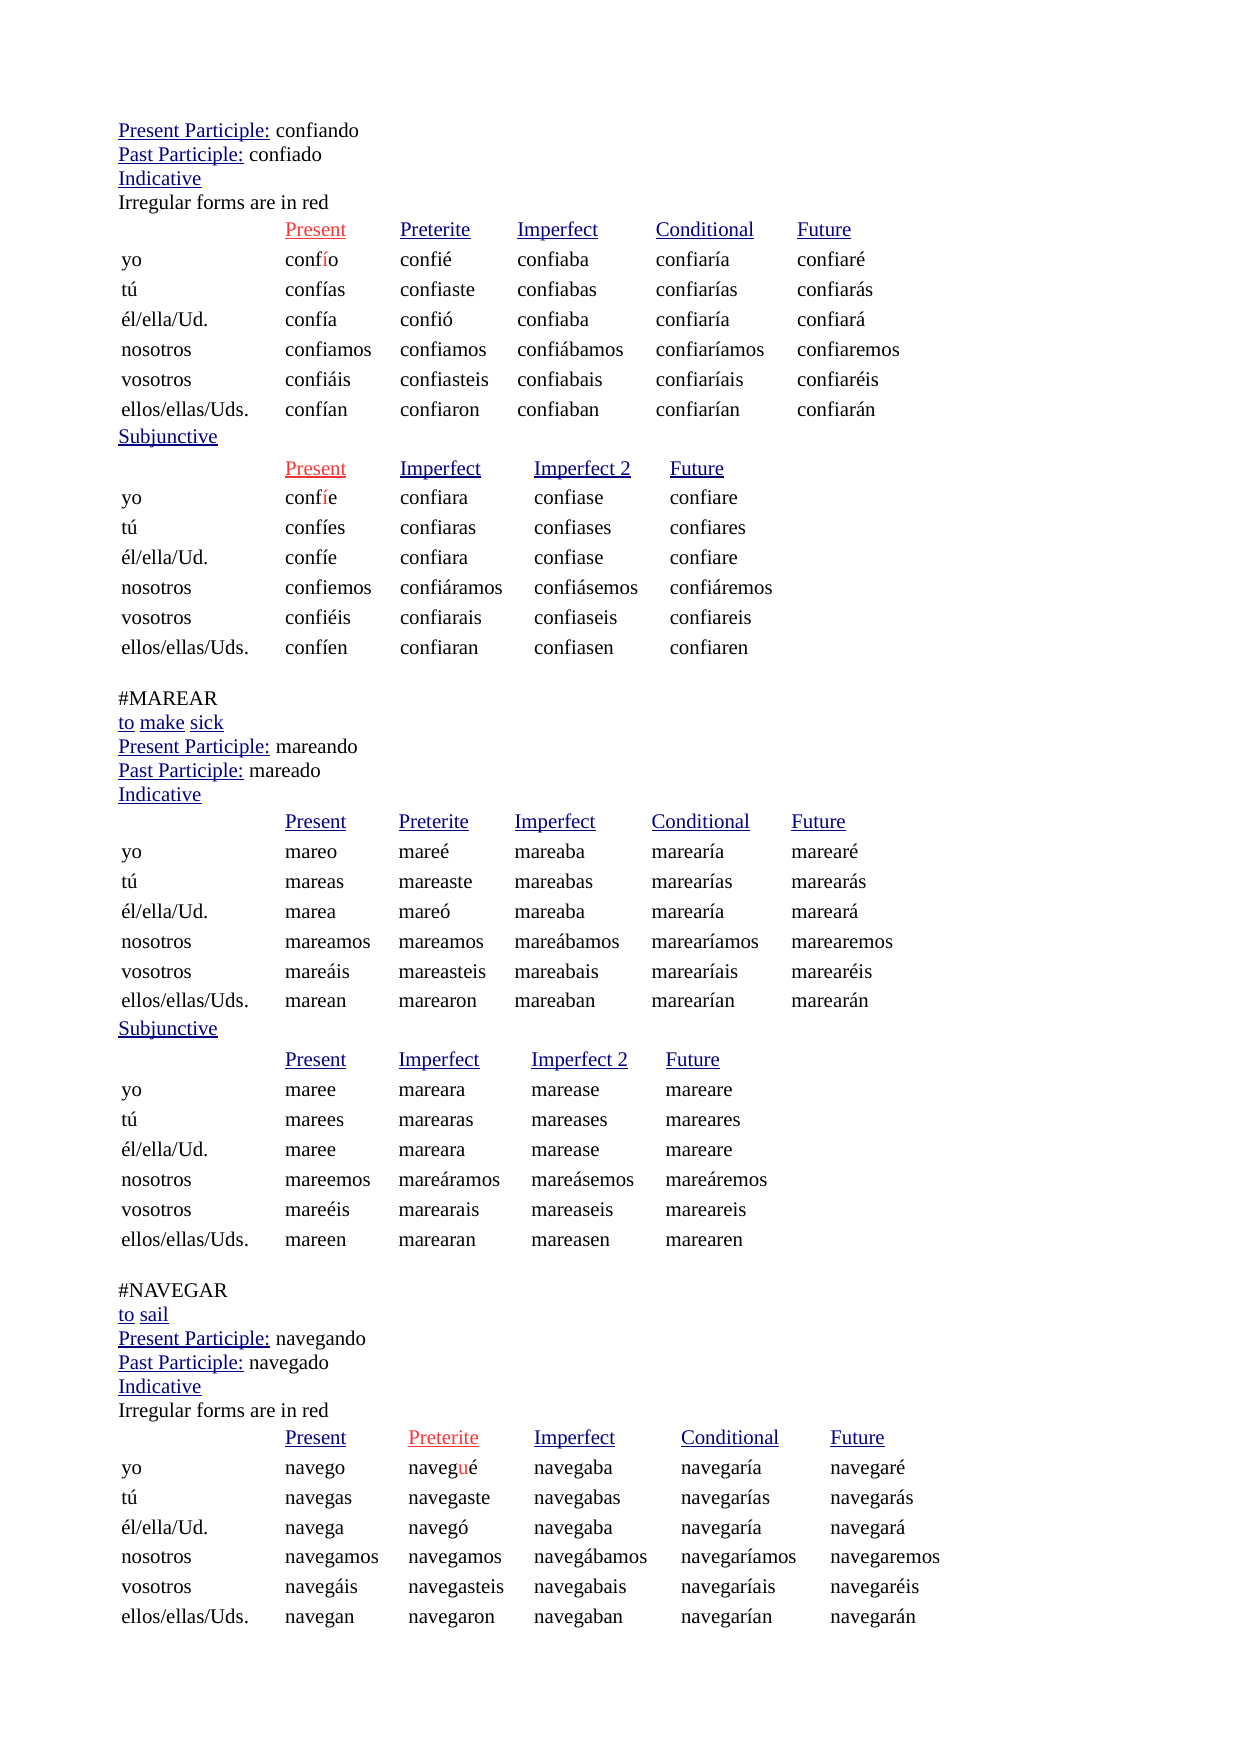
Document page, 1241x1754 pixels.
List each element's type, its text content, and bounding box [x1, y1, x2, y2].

table_cell mareara [395, 1134, 528, 1164]
table_cell él/ella/Ud. [118, 304, 282, 334]
table_cell marea [282, 896, 395, 926]
table_cell ellos/ellas/Uds. [118, 1224, 282, 1253]
table_header Future [794, 214, 933, 244]
table_cell navegaban [531, 1601, 678, 1631]
table_cell marean [282, 986, 395, 1015]
table_cell confiaríamos [653, 334, 794, 364]
text #NAVEGAR [118, 1278, 1122, 1302]
table_cell él/ella/Ud. [118, 542, 282, 572]
table_cell marearéis [788, 956, 926, 986]
table_cell marearás [788, 866, 926, 896]
table_cell mareaba [511, 836, 648, 866]
table_cell nosotros [118, 334, 282, 364]
table_cell yo [118, 483, 282, 512]
table_cell confiara [397, 542, 531, 572]
table_cell confíe [282, 542, 397, 572]
table_cell confiabas [514, 274, 653, 304]
table_cell navegaste [405, 1482, 531, 1512]
text Past Participle: confiado [118, 142, 1122, 166]
table_header Future [663, 1044, 800, 1074]
table_cell confiare [667, 542, 806, 572]
table_cell mareare [663, 1074, 800, 1104]
table_cell marearán [788, 986, 926, 1015]
table_cell yo [118, 244, 282, 274]
table_cell marees [282, 1104, 395, 1134]
table_cell confiara [397, 483, 531, 512]
table_cell confiaría [653, 304, 794, 334]
table_cell confiases [531, 512, 667, 542]
table_cell mareas [282, 866, 395, 896]
table_cell confiaba [514, 244, 653, 274]
table_cell navegaré [827, 1452, 974, 1482]
table_cell maree [282, 1134, 395, 1164]
table_header Present [282, 453, 397, 482]
table_cell confió [397, 304, 514, 334]
table_header Present [282, 806, 395, 836]
table_cell confiare [667, 483, 806, 512]
table_cell nosotros [118, 572, 282, 602]
table_cell confiasteis [397, 364, 514, 394]
table_cell marearan [395, 1224, 528, 1253]
table_cell navegarán [827, 1601, 974, 1631]
table_header Imperfect 2 [531, 453, 667, 482]
text Present Participle: navegando [118, 1326, 1122, 1350]
table_cell confiarías [653, 274, 794, 304]
table_cell mareáis [282, 956, 395, 986]
table_cell marearemos [788, 926, 926, 956]
table_cell marearían [649, 986, 788, 1015]
table_cell mareen [282, 1224, 395, 1253]
table_cell tú [118, 1482, 282, 1512]
table_cell navegarías [678, 1482, 827, 1512]
text to make sick [118, 710, 1122, 734]
table_cell mareé [395, 836, 511, 866]
table_cell confiaste [397, 274, 514, 304]
table_cell navegaría [678, 1452, 827, 1482]
table_cell ellos/ellas/Uds. [118, 632, 282, 662]
table_cell marearía [649, 836, 788, 866]
table_cell marease [528, 1134, 662, 1164]
table_cell confíe [282, 483, 397, 512]
table_cell navegaríais [678, 1571, 827, 1601]
table_cell confía [282, 304, 397, 334]
table_cell mareara [395, 1074, 528, 1104]
text to sail [118, 1302, 1122, 1326]
table_cell mareemos [282, 1164, 395, 1194]
table_header Conditional [653, 214, 794, 244]
table_cell navegó [405, 1512, 531, 1542]
table_cell confiamos [282, 334, 397, 364]
table_header Imperfect [511, 806, 648, 836]
table_cell confiábamos [514, 334, 653, 364]
table_cell vosotros [118, 956, 282, 986]
table_cell marearía [649, 896, 788, 926]
table_cell ellos/ellas/Uds. [118, 986, 282, 1015]
table_header Present [282, 214, 397, 244]
table_cell él/ella/Ud. [118, 896, 282, 926]
table_cell confiarán [794, 394, 933, 424]
table_cell confié [397, 244, 514, 274]
text Irregular forms are in red [118, 1398, 1122, 1422]
table_header Imperfect [397, 453, 531, 482]
table_cell confiáis [282, 364, 397, 394]
table_cell confiaran [397, 632, 531, 662]
table_header Conditional [678, 1422, 827, 1452]
table_cell navegáis [282, 1571, 405, 1601]
table_cell yo [118, 1452, 282, 1482]
text Subjunctive [118, 424, 1122, 448]
table_header Future [667, 453, 806, 482]
table_cell mareaba [511, 896, 648, 926]
table_cell mareasteis [395, 956, 511, 986]
table_cell marearías [649, 866, 788, 896]
table_cell vosotros [118, 1194, 282, 1224]
table_cell confiaras [397, 512, 531, 542]
table_cell confíes [282, 512, 397, 542]
table_cell mareaseis [528, 1194, 662, 1224]
table_header [118, 214, 282, 244]
table_cell navegamos [282, 1542, 405, 1571]
table_cell confíen [282, 632, 397, 662]
table_cell confiáramos [397, 572, 531, 602]
table_cell tú [118, 512, 282, 542]
table_cell confiares [667, 512, 806, 542]
table_cell ellos/ellas/Uds. [118, 394, 282, 424]
table_header Future [788, 806, 926, 836]
table_cell confiase [531, 542, 667, 572]
table_header [118, 1044, 282, 1074]
table_cell confiarais [397, 602, 531, 632]
text Indicative [118, 1374, 1122, 1398]
table_header Present [282, 1422, 405, 1452]
table_header [118, 453, 282, 482]
text Indicative [118, 166, 1122, 190]
table_cell marearé [788, 836, 926, 866]
table_cell mareases [528, 1104, 662, 1134]
table_cell navegabas [531, 1482, 678, 1512]
text #MAREAR [118, 686, 1122, 710]
table_cell navegasteis [405, 1571, 531, 1601]
table_cell confiaréis [794, 364, 933, 394]
table_cell confiaríais [653, 364, 794, 394]
table_cell navegabais [531, 1571, 678, 1601]
table_cell mareamos [282, 926, 395, 956]
table_cell navegamos [405, 1542, 531, 1571]
table_cell confiaren [667, 632, 806, 662]
table_header Present [282, 1044, 395, 1074]
table_cell confiaremos [794, 334, 933, 364]
table_cell mareaban [511, 986, 648, 1015]
table_cell marearíais [649, 956, 788, 986]
table_header Imperfect [395, 1044, 528, 1074]
table_header Preterite [405, 1422, 531, 1452]
table_cell confiarás [794, 274, 933, 304]
table_cell él/ella/Ud. [118, 1134, 282, 1164]
table_cell confiarían [653, 394, 794, 424]
table_cell navegaréis [827, 1571, 974, 1601]
table_cell navegará [827, 1512, 974, 1542]
table_header Preterite [395, 806, 511, 836]
table_cell nosotros [118, 926, 282, 956]
table_cell navegaron [405, 1601, 531, 1631]
table_cell confían [282, 394, 397, 424]
table_cell mareaste [395, 866, 511, 896]
table_cell confiamos [397, 334, 514, 364]
table_cell nosotros [118, 1164, 282, 1194]
table_cell yo [118, 836, 282, 866]
table_cell navegaba [531, 1512, 678, 1542]
table_cell confiéis [282, 602, 397, 632]
table_cell mareabais [511, 956, 648, 986]
text Past Participle: mareado [118, 758, 1122, 782]
table_cell mareo [282, 836, 395, 866]
table_cell marearon [395, 986, 511, 1015]
table_cell confiaron [397, 394, 514, 424]
table_cell navegas [282, 1482, 405, 1512]
table_cell navegaría [678, 1512, 827, 1542]
table_cell mareó [395, 896, 511, 926]
table_cell confiaría [653, 244, 794, 274]
table_cell mareasen [528, 1224, 662, 1253]
table_cell confiabais [514, 364, 653, 394]
table_header Imperfect [514, 214, 653, 244]
table_header [118, 1422, 282, 1452]
text Present Participle: mareando [118, 734, 1122, 758]
table_cell marearais [395, 1194, 528, 1224]
table_cell vosotros [118, 1571, 282, 1601]
table_cell confiase [531, 483, 667, 512]
table_cell navegarás [827, 1482, 974, 1512]
text Irregular forms are in red [118, 190, 1122, 214]
table_cell confiareis [667, 602, 806, 632]
table_cell vosotros [118, 602, 282, 632]
table_cell marearíamos [649, 926, 788, 956]
table_cell tú [118, 274, 282, 304]
table_header Preterite [397, 214, 514, 244]
table_cell él/ella/Ud. [118, 1512, 282, 1542]
table_header Future [827, 1422, 974, 1452]
table_cell marearen [663, 1224, 800, 1253]
table_cell mareareis [663, 1194, 800, 1224]
table_cell navegaríamos [678, 1542, 827, 1571]
table_cell confiaré [794, 244, 933, 274]
table_cell mareabas [511, 866, 648, 896]
table_header Imperfect [531, 1422, 678, 1452]
table_cell navegaremos [827, 1542, 974, 1571]
table_cell navega [282, 1512, 405, 1542]
table_cell mareará [788, 896, 926, 926]
text Subjunctive [118, 1015, 1122, 1039]
table_cell mareásemos [528, 1164, 662, 1194]
table_cell navegarían [678, 1601, 827, 1631]
table_cell navegan [282, 1601, 405, 1631]
table_cell confiásemos [531, 572, 667, 602]
table_cell navego [282, 1452, 405, 1482]
table_cell mareéis [282, 1194, 395, 1224]
table_cell mareáremos [663, 1164, 800, 1194]
table_cell marearas [395, 1104, 528, 1134]
table_header Imperfect 2 [528, 1044, 662, 1074]
text Present Participle: confiando [118, 118, 1122, 142]
table_cell confiará [794, 304, 933, 334]
table_cell mareamos [395, 926, 511, 956]
table_cell mareáramos [395, 1164, 528, 1194]
table_cell navegábamos [531, 1542, 678, 1571]
table_cell confío [282, 244, 397, 274]
text Indicative [118, 782, 1122, 806]
table_cell tú [118, 1104, 282, 1134]
table_cell ellos/ellas/Uds. [118, 1601, 282, 1631]
table_cell mareare [663, 1134, 800, 1164]
table_header [118, 806, 282, 836]
table_header Conditional [649, 806, 788, 836]
table_cell confiaseis [531, 602, 667, 632]
table_cell navegué [405, 1452, 531, 1482]
table_cell confiáremos [667, 572, 806, 602]
table_cell marease [528, 1074, 662, 1104]
table_cell nosotros [118, 1542, 282, 1571]
table_cell mareábamos [511, 926, 648, 956]
table_cell confiasen [531, 632, 667, 662]
table_cell confiaban [514, 394, 653, 424]
table_cell navegaba [531, 1452, 678, 1482]
table_cell maree [282, 1074, 395, 1104]
table_cell yo [118, 1074, 282, 1104]
table_cell confiemos [282, 572, 397, 602]
text Past Participle: navegado [118, 1350, 1122, 1374]
table_cell mareares [663, 1104, 800, 1134]
table_cell confías [282, 274, 397, 304]
table_cell tú [118, 866, 282, 896]
table_cell confiaba [514, 304, 653, 334]
table_cell vosotros [118, 364, 282, 394]
